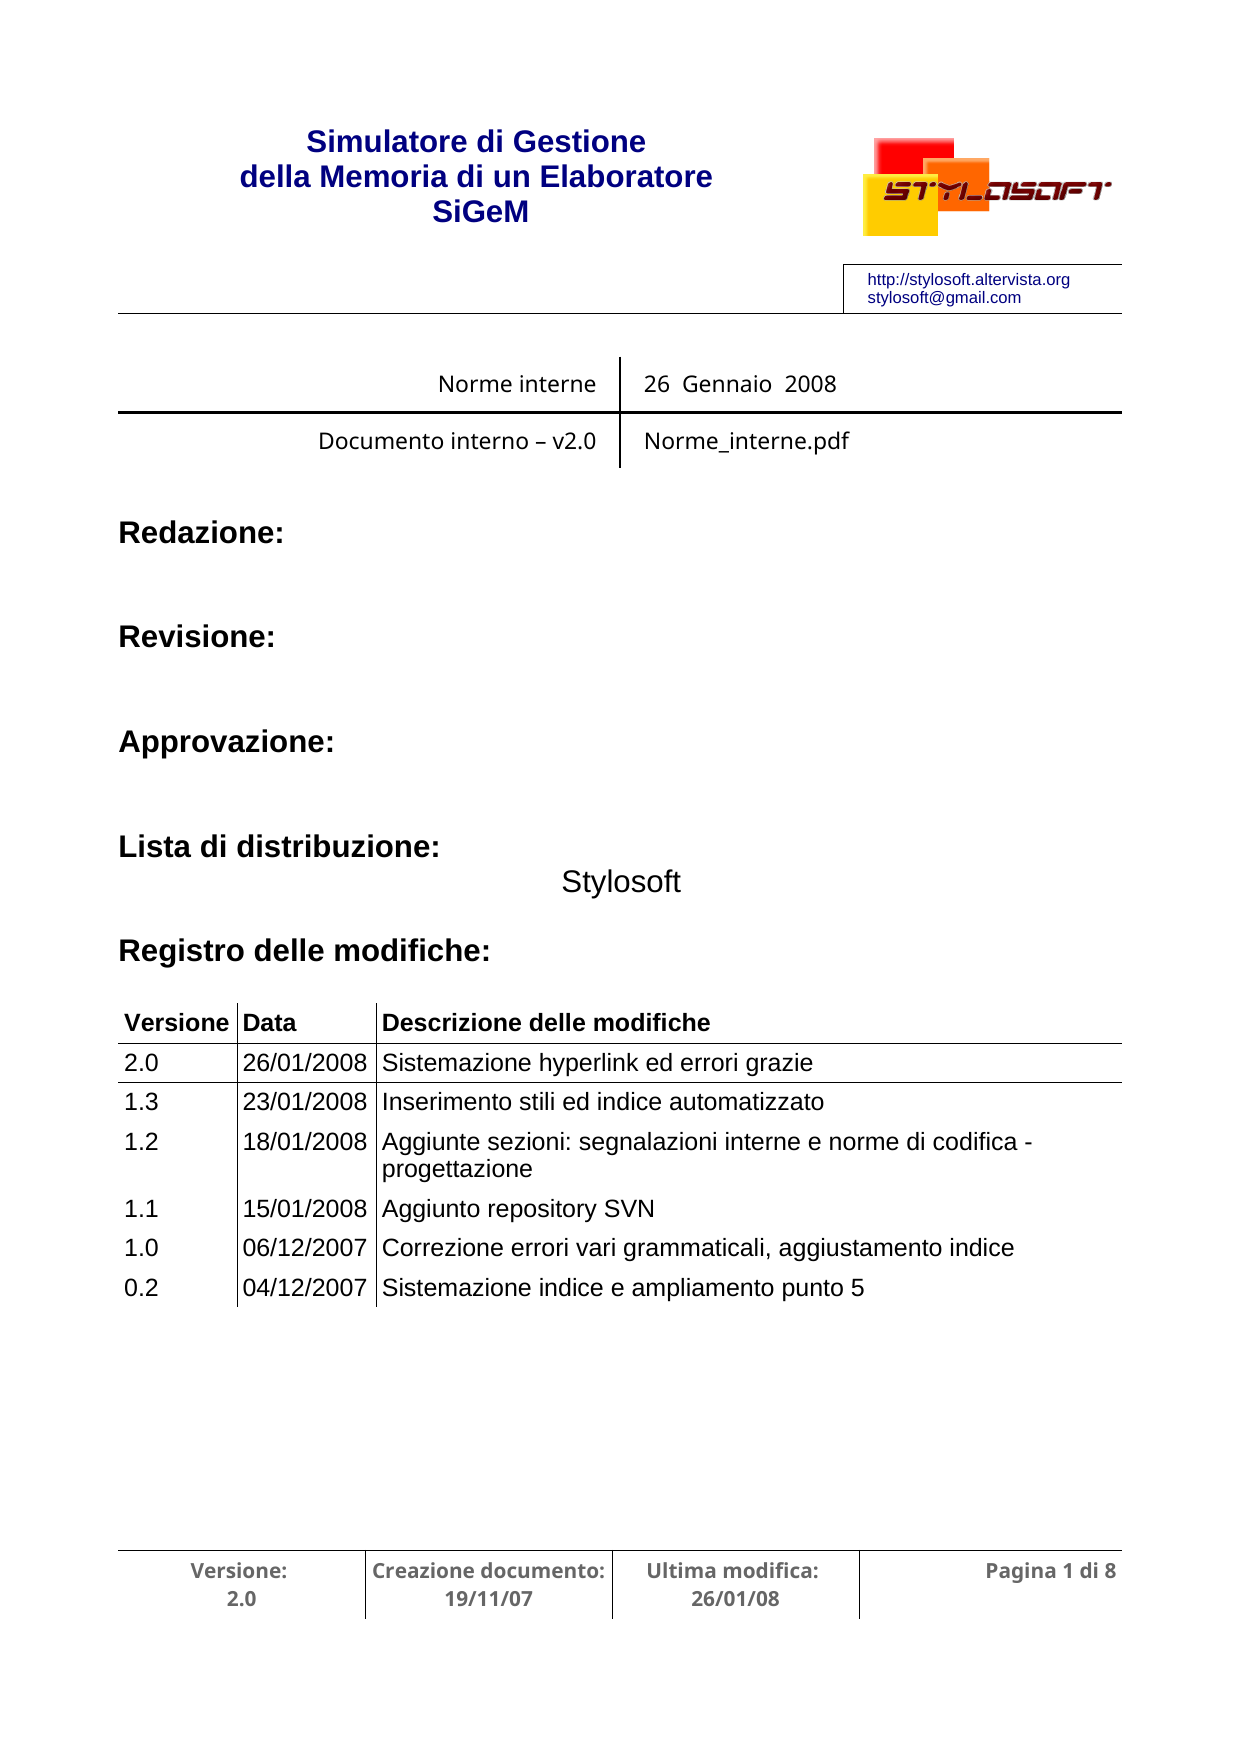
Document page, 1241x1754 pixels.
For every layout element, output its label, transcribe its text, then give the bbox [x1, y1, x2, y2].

text Redazione: [118, 515, 1122, 549]
text Registro delle modifiche: [118, 933, 1122, 968]
table_header Data [238, 1003, 376, 1043]
picture [848, 123, 1117, 247]
table_cell Documento interno – v2.0 [118, 414, 619, 468]
table_cell 1.1 [118, 1189, 237, 1228]
table_cell Sistemazione hyperlink ed errori grazie [377, 1044, 1122, 1082]
table_cell 0.2 [118, 1268, 237, 1307]
table_header 26 Gennaio 2008 [621, 357, 1122, 411]
table_cell 1.2 [118, 1122, 237, 1189]
text Stylosoft [118, 864, 1122, 898]
table_cell 26/01/2008 [238, 1044, 376, 1082]
text Revisione: [118, 619, 1122, 654]
table_cell 1.3 [118, 1083, 237, 1122]
table_header Descrizione delle modifiche [377, 1003, 1122, 1043]
table_cell Norme_interne.pdf [621, 414, 1122, 468]
table_cell 23/01/2008 [238, 1083, 376, 1122]
text Approvazione: [118, 724, 1122, 759]
table_cell 04/12/2007 [238, 1268, 376, 1307]
table_cell Sistemazione indice e ampliamento punto 5 [377, 1268, 1122, 1307]
table_cell Aggiunte sezioni: segnalazioni interne e norme di codifica - progettazione [377, 1122, 1122, 1189]
table_cell 2.0 [118, 1044, 237, 1082]
text Lista di distribuzione: [118, 829, 1122, 864]
table_cell 15/01/2008 [238, 1189, 376, 1228]
table_cell Aggiunto repository SVN [377, 1189, 1122, 1228]
table_cell 1.0 [118, 1228, 237, 1268]
table_cell 06/12/2007 [238, 1228, 376, 1268]
table_cell Inserimento stili ed indice automatizzato [377, 1083, 1122, 1122]
table_header Norme interne [118, 357, 619, 411]
table_cell 18/01/2008 [238, 1122, 376, 1189]
table_header Versione [118, 1003, 237, 1043]
table_cell Correzione errori vari grammaticali, aggiustamento indice [377, 1228, 1122, 1268]
